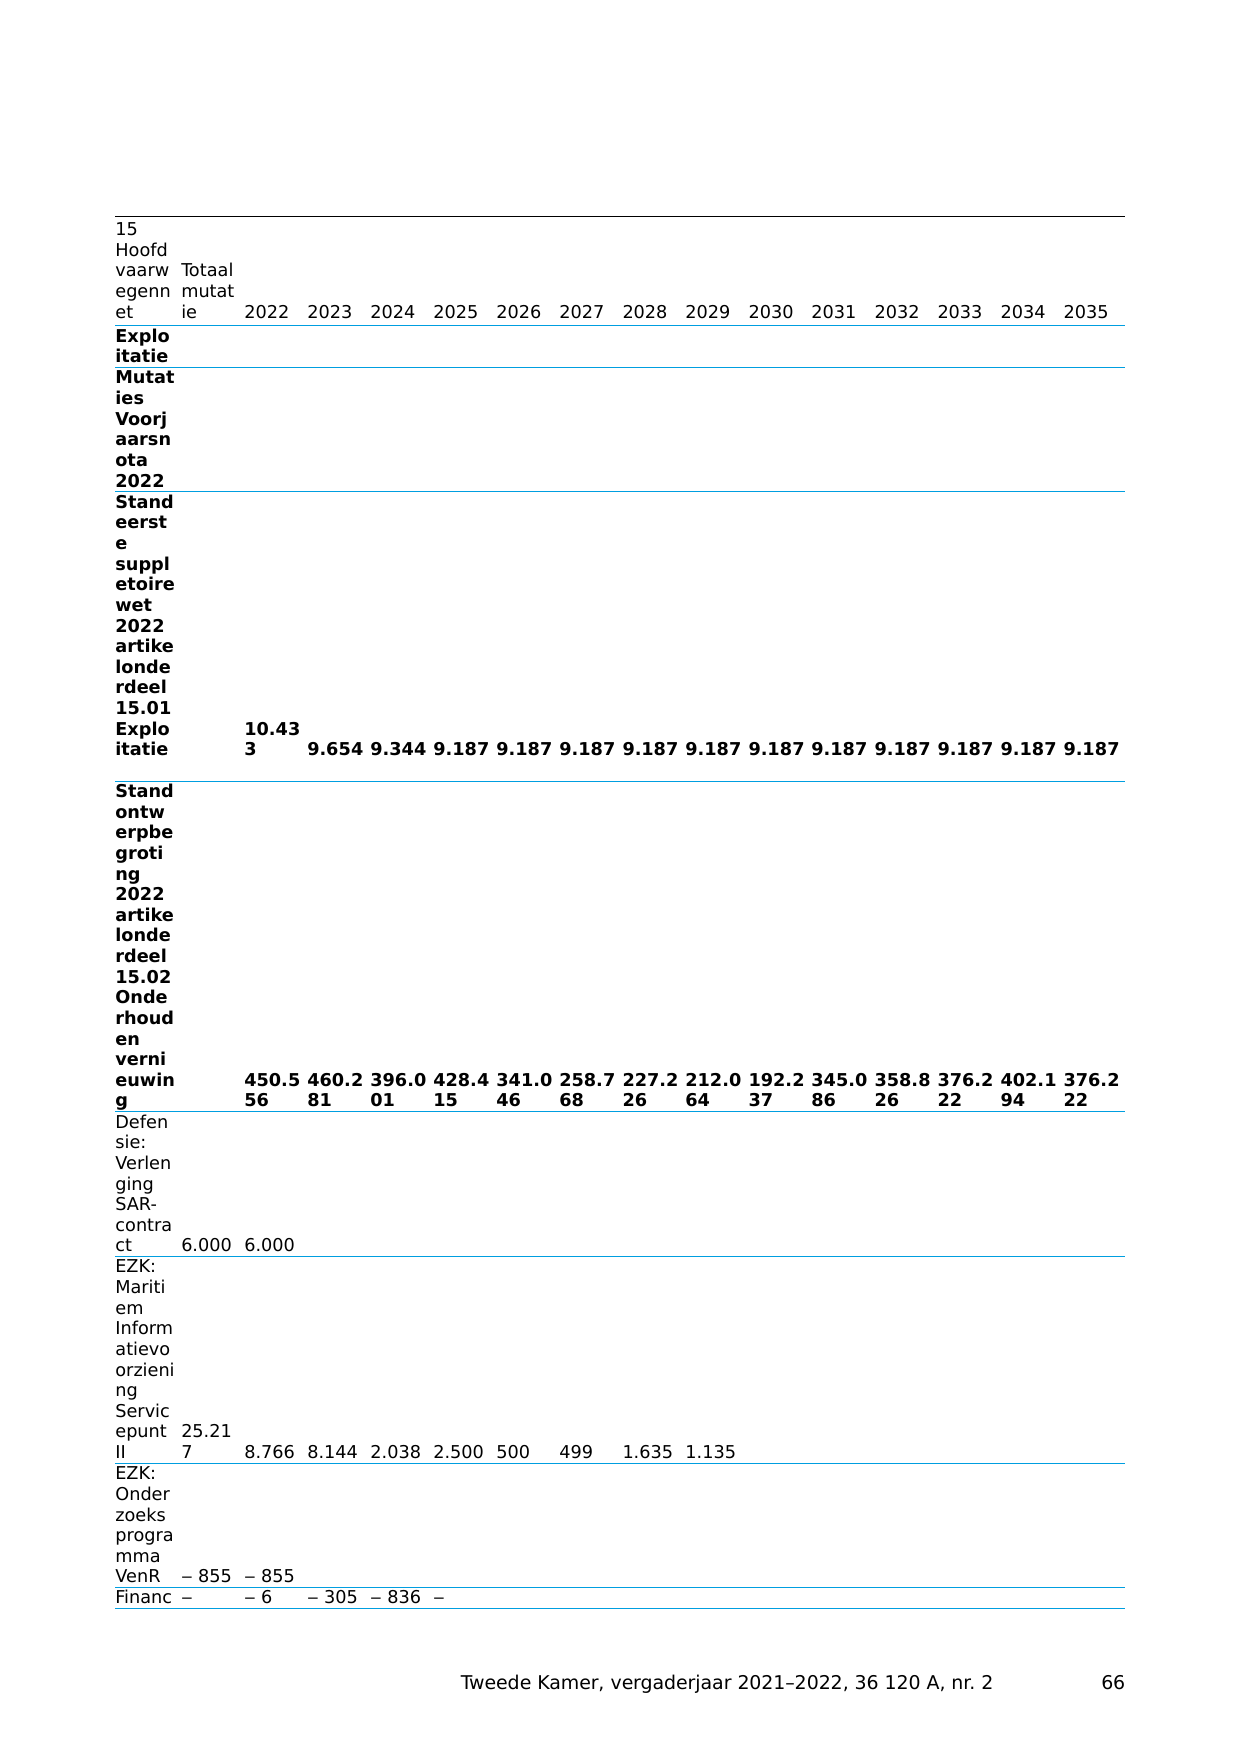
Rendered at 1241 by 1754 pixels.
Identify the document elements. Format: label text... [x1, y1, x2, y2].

table_cell 15 Hoofdvaarwegennet [115, 217, 178, 325]
table_cell [241, 368, 304, 491]
table_cell 1.135 [682, 1257, 745, 1463]
table_cell [682, 1464, 745, 1587]
table_cell 2024 [367, 217, 430, 325]
table_cell [1060, 760, 1125, 781]
table_cell 2031 [808, 217, 871, 325]
table_cell 9.187 [430, 492, 493, 760]
table_cell 6.000 [241, 1112, 304, 1256]
table_cell [745, 326, 808, 367]
table_cell [556, 1112, 619, 1256]
table_cell EZK: Maritiem Informatievoorziening Servicepunt II [115, 1257, 178, 1463]
table_cell 2025 [430, 217, 493, 325]
table_cell [367, 1112, 430, 1256]
table_cell Financ [115, 1588, 178, 1608]
table_cell 10.433 [241, 492, 304, 760]
table_cell [998, 1588, 1060, 1608]
table_cell [430, 368, 493, 491]
table_cell [619, 760, 682, 781]
table_cell [998, 1464, 1060, 1587]
table_cell [998, 1112, 1060, 1256]
table_cell [808, 1112, 871, 1256]
table_cell 212.064 [682, 782, 745, 1111]
table_cell [934, 1257, 997, 1463]
table_cell [493, 1112, 556, 1256]
table_cell [808, 1257, 871, 1463]
table_cell [871, 1257, 934, 1463]
table_cell 376.222 [934, 782, 997, 1111]
table_cell [871, 368, 934, 491]
table_cell [682, 368, 745, 491]
table_cell ‒ 836 [367, 1588, 430, 1608]
table_cell [619, 368, 682, 491]
table_cell ‒ [178, 1588, 241, 1608]
table_cell [745, 368, 808, 491]
table_cell ‒ 6 [241, 1588, 304, 1608]
table_cell [745, 1464, 808, 1587]
table_cell 227.226 [619, 782, 682, 1111]
table_cell [556, 760, 619, 781]
table_cell [998, 1257, 1060, 1463]
table_cell [934, 368, 997, 491]
table_cell [619, 1112, 682, 1256]
table_cell [934, 326, 997, 367]
table_cell [619, 1464, 682, 1587]
table_cell [871, 1464, 934, 1587]
table_cell 8.766 [241, 1257, 304, 1463]
table_cell [430, 1464, 493, 1587]
table_cell [934, 760, 997, 781]
table_cell 9.187 [556, 492, 619, 760]
table_cell 2034 [998, 217, 1060, 325]
table_cell [178, 760, 241, 781]
table_cell [682, 1588, 745, 1608]
table_cell [1060, 1112, 1125, 1256]
table_cell [1060, 368, 1125, 491]
table_cell ‒ [430, 1588, 493, 1608]
table_cell [493, 368, 556, 491]
table_header Tabel 16 Artikel 15 Hoofdvaarwegennet (bedragen x € 1.000) [115, 191, 1125, 216]
table_cell EZK: Onderzoeksprogramma VenR [115, 1464, 178, 1587]
table_cell [871, 1112, 934, 1256]
table_cell 2.038 [367, 1257, 430, 1463]
table_cell 9.187 [934, 492, 997, 760]
table_cell Defensie: Verlenging SAR-contract [115, 1112, 178, 1256]
table_cell ‒ 855 [178, 1464, 241, 1587]
table_cell 2028 [619, 217, 682, 325]
table_cell [998, 760, 1060, 781]
table_cell 192.237 [745, 782, 808, 1111]
table_cell 2032 [871, 217, 934, 325]
table_cell 8.144 [304, 1257, 367, 1463]
table_cell [745, 1588, 808, 1608]
table_cell 9.187 [619, 492, 682, 760]
table_cell [178, 368, 241, 491]
table_cell [115, 760, 178, 781]
table_cell ‒ 855 [241, 1464, 304, 1587]
table_cell [871, 326, 934, 367]
table_cell 396.001 [367, 782, 430, 1111]
table_cell [556, 1464, 619, 1587]
table_cell 500 [493, 1257, 556, 1463]
table_cell [430, 760, 493, 781]
table_cell [745, 1112, 808, 1256]
table_cell 9.187 [745, 492, 808, 760]
table_cell [367, 368, 430, 491]
table_cell [871, 1588, 934, 1608]
table_cell [745, 760, 808, 781]
table_cell 9.344 [367, 492, 430, 760]
table_cell 2029 [682, 217, 745, 325]
table_cell [808, 760, 871, 781]
table_cell 9.187 [682, 492, 745, 760]
table_cell [241, 326, 304, 367]
table_cell [304, 368, 367, 491]
table_cell [619, 1588, 682, 1608]
table_cell [808, 368, 871, 491]
table_cell Stand eerste suppletoire wet 2022 artikelonderdeel 15.01 Exploitatie [115, 492, 178, 760]
table_cell 258.768 [556, 782, 619, 1111]
table_cell 9.654 [304, 492, 367, 760]
table_cell 2022 [241, 217, 304, 325]
table_cell [493, 1464, 556, 1587]
table_cell [304, 1112, 367, 1256]
table_cell [367, 760, 430, 781]
table_cell [934, 1588, 997, 1608]
table_cell [1060, 326, 1125, 367]
table_cell [556, 1588, 619, 1608]
table_cell [1060, 1257, 1125, 1463]
table_cell [493, 1588, 556, 1608]
table_cell [619, 326, 682, 367]
table_cell [745, 1257, 808, 1463]
table_cell Totaal mutatie [178, 217, 241, 325]
table_cell Exploitatie [115, 326, 178, 367]
table_cell 345.086 [808, 782, 871, 1111]
table_cell 2023 [304, 217, 367, 325]
table_cell [556, 368, 619, 491]
table_cell [304, 760, 367, 781]
table_cell [241, 760, 304, 781]
table_cell [493, 760, 556, 781]
table_cell [430, 326, 493, 367]
table_cell [682, 760, 745, 781]
table_cell 358.826 [871, 782, 934, 1111]
table_cell 9.187 [808, 492, 871, 760]
table_cell [1060, 1464, 1125, 1587]
table_cell [871, 760, 934, 781]
table_cell 376.222 [1060, 782, 1125, 1111]
table_cell [808, 1464, 871, 1587]
table_cell 9.187 [1060, 492, 1125, 760]
table_cell [367, 326, 430, 367]
table_cell 460.281 [304, 782, 367, 1111]
table_cell [178, 492, 241, 760]
table_cell 9.187 [493, 492, 556, 760]
table_cell [808, 326, 871, 367]
table_cell [808, 1588, 871, 1608]
table_cell 2027 [556, 217, 619, 325]
table_cell 2.500 [430, 1257, 493, 1463]
table_cell [304, 326, 367, 367]
table_cell [304, 1464, 367, 1587]
table_cell [934, 1112, 997, 1256]
table_cell Stand ontwerpbegroting 2022 artikelonderdeel 15.02 Onderhoud en vernieuwing [115, 782, 178, 1111]
table_cell 450.556 [241, 782, 304, 1111]
table_cell 402.194 [998, 782, 1060, 1111]
table_cell [430, 1112, 493, 1256]
table_cell [1060, 1588, 1125, 1608]
table_cell [556, 326, 619, 367]
table_cell [682, 326, 745, 367]
table_cell 25.217 [178, 1257, 241, 1463]
table_cell ‒ 305 [304, 1588, 367, 1608]
table_cell [998, 368, 1060, 491]
table_cell 9.187 [871, 492, 934, 760]
table_cell [178, 782, 241, 1111]
table_cell Mutaties Voorjaarsnota 2022 [115, 368, 178, 491]
table_cell 6.000 [178, 1112, 241, 1256]
table_cell 2026 [493, 217, 556, 325]
table_cell 2033 [934, 217, 997, 325]
table_cell [682, 1112, 745, 1256]
table_cell 9.187 [998, 492, 1060, 760]
table_cell [493, 326, 556, 367]
table_cell 341.046 [493, 782, 556, 1111]
table_cell 1.635 [619, 1257, 682, 1463]
table_cell [998, 326, 1060, 367]
table_cell [178, 326, 241, 367]
table_cell [367, 1464, 430, 1587]
table_cell 499 [556, 1257, 619, 1463]
table_cell 2030 [745, 217, 808, 325]
table_cell 2035 [1060, 217, 1125, 325]
table_cell [934, 1464, 997, 1587]
table_cell 428.415 [430, 782, 493, 1111]
